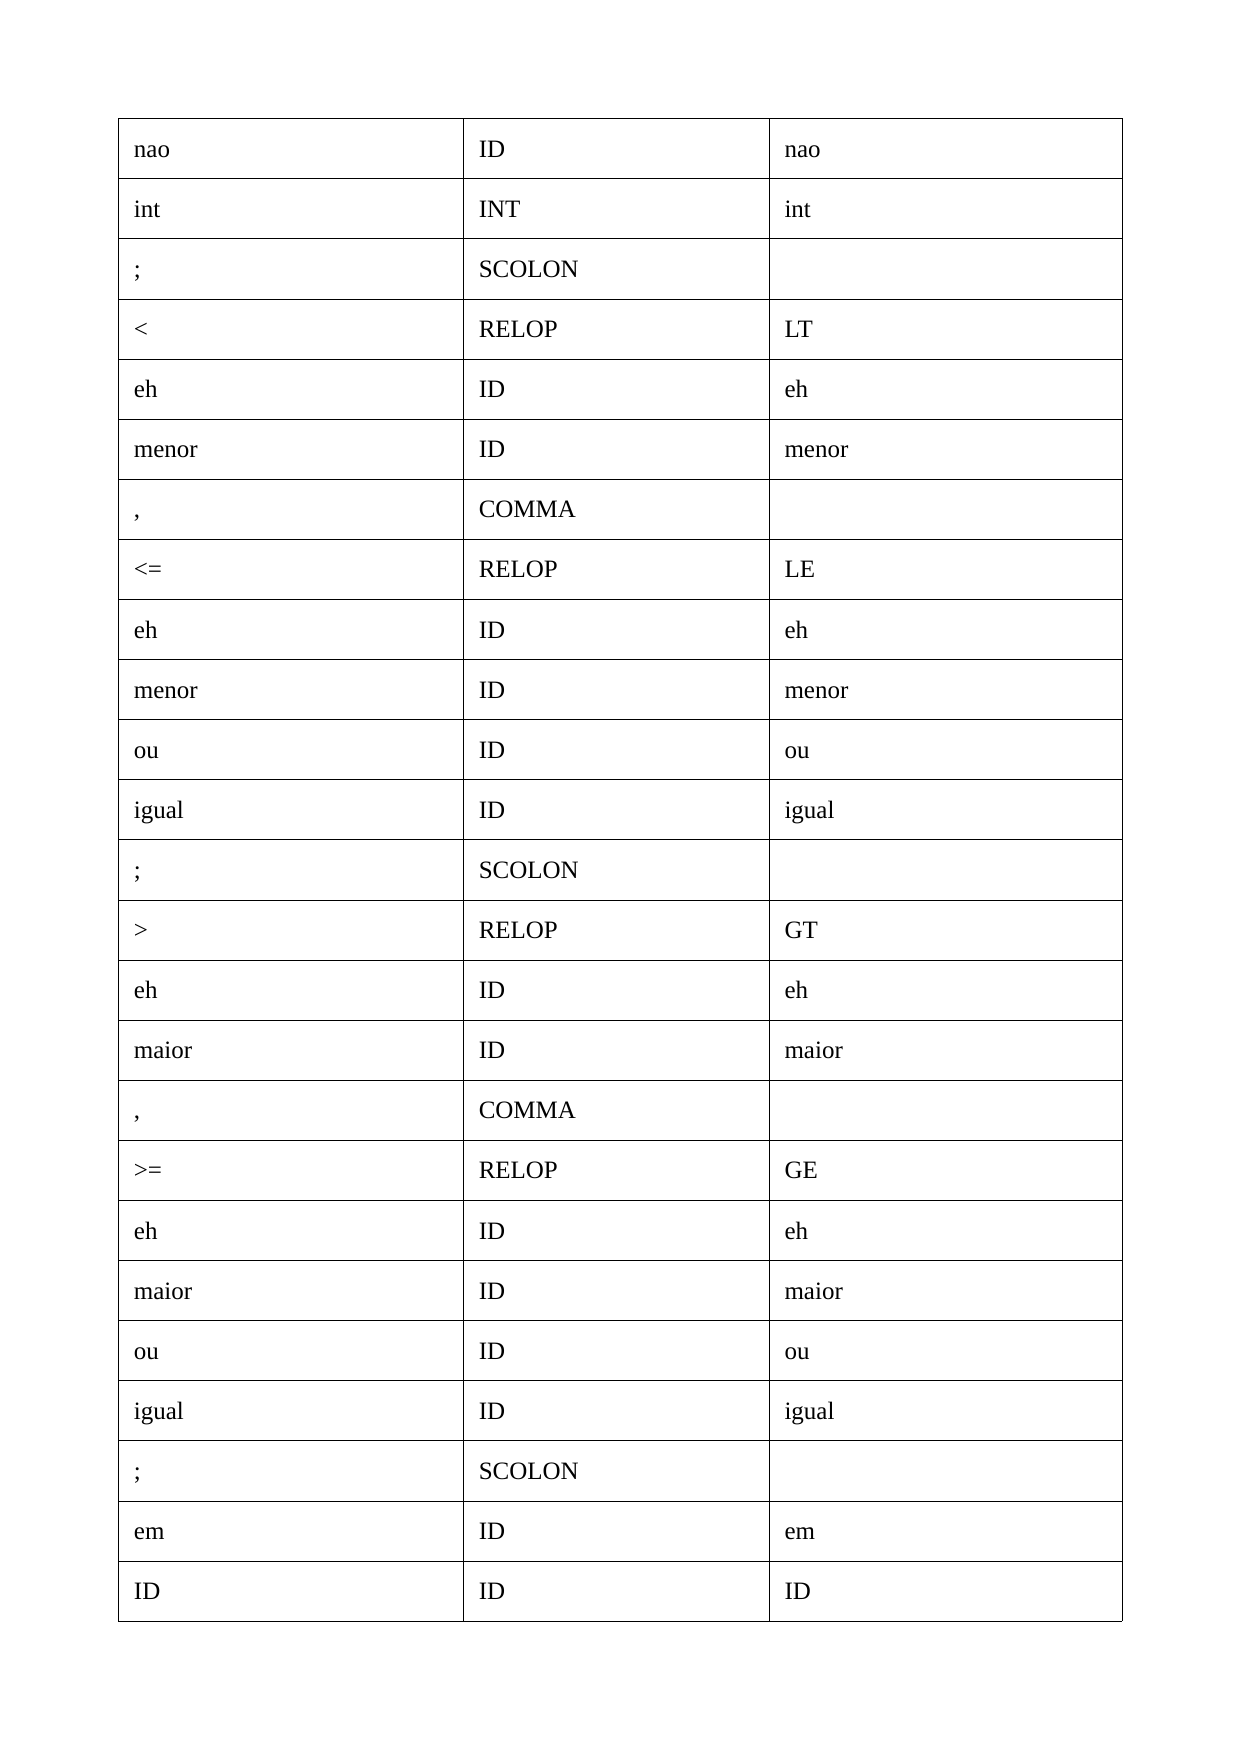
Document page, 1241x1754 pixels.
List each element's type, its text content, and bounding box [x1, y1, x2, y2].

table_cell nao [770, 119, 1122, 178]
table_cell nao [119, 119, 463, 178]
table_cell ID [464, 720, 769, 779]
table_cell SCOLON [464, 1441, 769, 1501]
table_cell ID [464, 1321, 769, 1380]
table_cell [770, 1441, 1122, 1501]
table_cell >= [119, 1141, 463, 1200]
table_cell ID [464, 1562, 769, 1621]
table_cell maior [119, 1021, 463, 1080]
table_cell ID [464, 780, 769, 839]
table_cell COMMA [464, 1081, 769, 1140]
table_cell eh [770, 961, 1122, 1020]
table_cell menor [119, 420, 463, 479]
table_cell igual [119, 1381, 463, 1440]
table_cell [770, 480, 1122, 539]
table_cell igual [770, 780, 1122, 839]
table_cell eh [770, 600, 1122, 659]
table_cell ID [770, 1562, 1122, 1621]
table_cell em [119, 1502, 463, 1561]
table_cell ID [464, 1201, 769, 1260]
table_cell SCOLON [464, 840, 769, 899]
table_cell < [119, 300, 463, 358]
table_cell , [119, 480, 463, 539]
table_cell ; [119, 840, 463, 899]
table_cell RELOP [464, 540, 769, 599]
table_cell , [119, 1081, 463, 1140]
table_cell <= [119, 540, 463, 599]
table_cell ou [119, 720, 463, 779]
table_cell ; [119, 239, 463, 298]
table_cell [770, 840, 1122, 899]
table_cell ID [119, 1562, 463, 1621]
table_cell igual [770, 1381, 1122, 1440]
table_cell eh [770, 1201, 1122, 1260]
table_cell eh [119, 360, 463, 419]
table_cell ou [770, 720, 1122, 779]
table_cell GE [770, 1141, 1122, 1200]
table_cell > [119, 901, 463, 959]
table_cell ID [464, 1502, 769, 1561]
table_cell eh [770, 360, 1122, 419]
table_cell em [770, 1502, 1122, 1561]
table_cell ID [464, 1261, 769, 1320]
table_cell ID [464, 660, 769, 719]
table_cell ID [464, 420, 769, 479]
table_cell eh [119, 600, 463, 659]
table_cell COMMA [464, 480, 769, 539]
table_cell int [119, 179, 463, 238]
table_cell menor [770, 420, 1122, 479]
table_cell maior [119, 1261, 463, 1320]
table_cell ID [464, 119, 769, 178]
table_cell eh [119, 961, 463, 1020]
table_cell ID [464, 360, 769, 419]
table_cell eh [119, 1201, 463, 1260]
table_cell menor [119, 660, 463, 719]
table_cell INT [464, 179, 769, 238]
table_cell menor [770, 660, 1122, 719]
table_cell RELOP [464, 300, 769, 358]
table_cell igual [119, 780, 463, 839]
table_cell [770, 239, 1122, 298]
table_cell LE [770, 540, 1122, 599]
table_cell SCOLON [464, 239, 769, 298]
table_cell ID [464, 961, 769, 1020]
table_cell RELOP [464, 1141, 769, 1200]
table_cell ou [119, 1321, 463, 1380]
table_cell RELOP [464, 901, 769, 959]
table_cell maior [770, 1021, 1122, 1080]
table_cell [770, 1081, 1122, 1140]
table_cell ID [464, 1021, 769, 1080]
table_cell ou [770, 1321, 1122, 1380]
table_cell ID [464, 600, 769, 659]
table_cell maior [770, 1261, 1122, 1320]
table_cell LT [770, 300, 1122, 358]
table_cell GT [770, 901, 1122, 959]
table_cell int [770, 179, 1122, 238]
table_cell ; [119, 1441, 463, 1501]
table_cell ID [464, 1381, 769, 1440]
